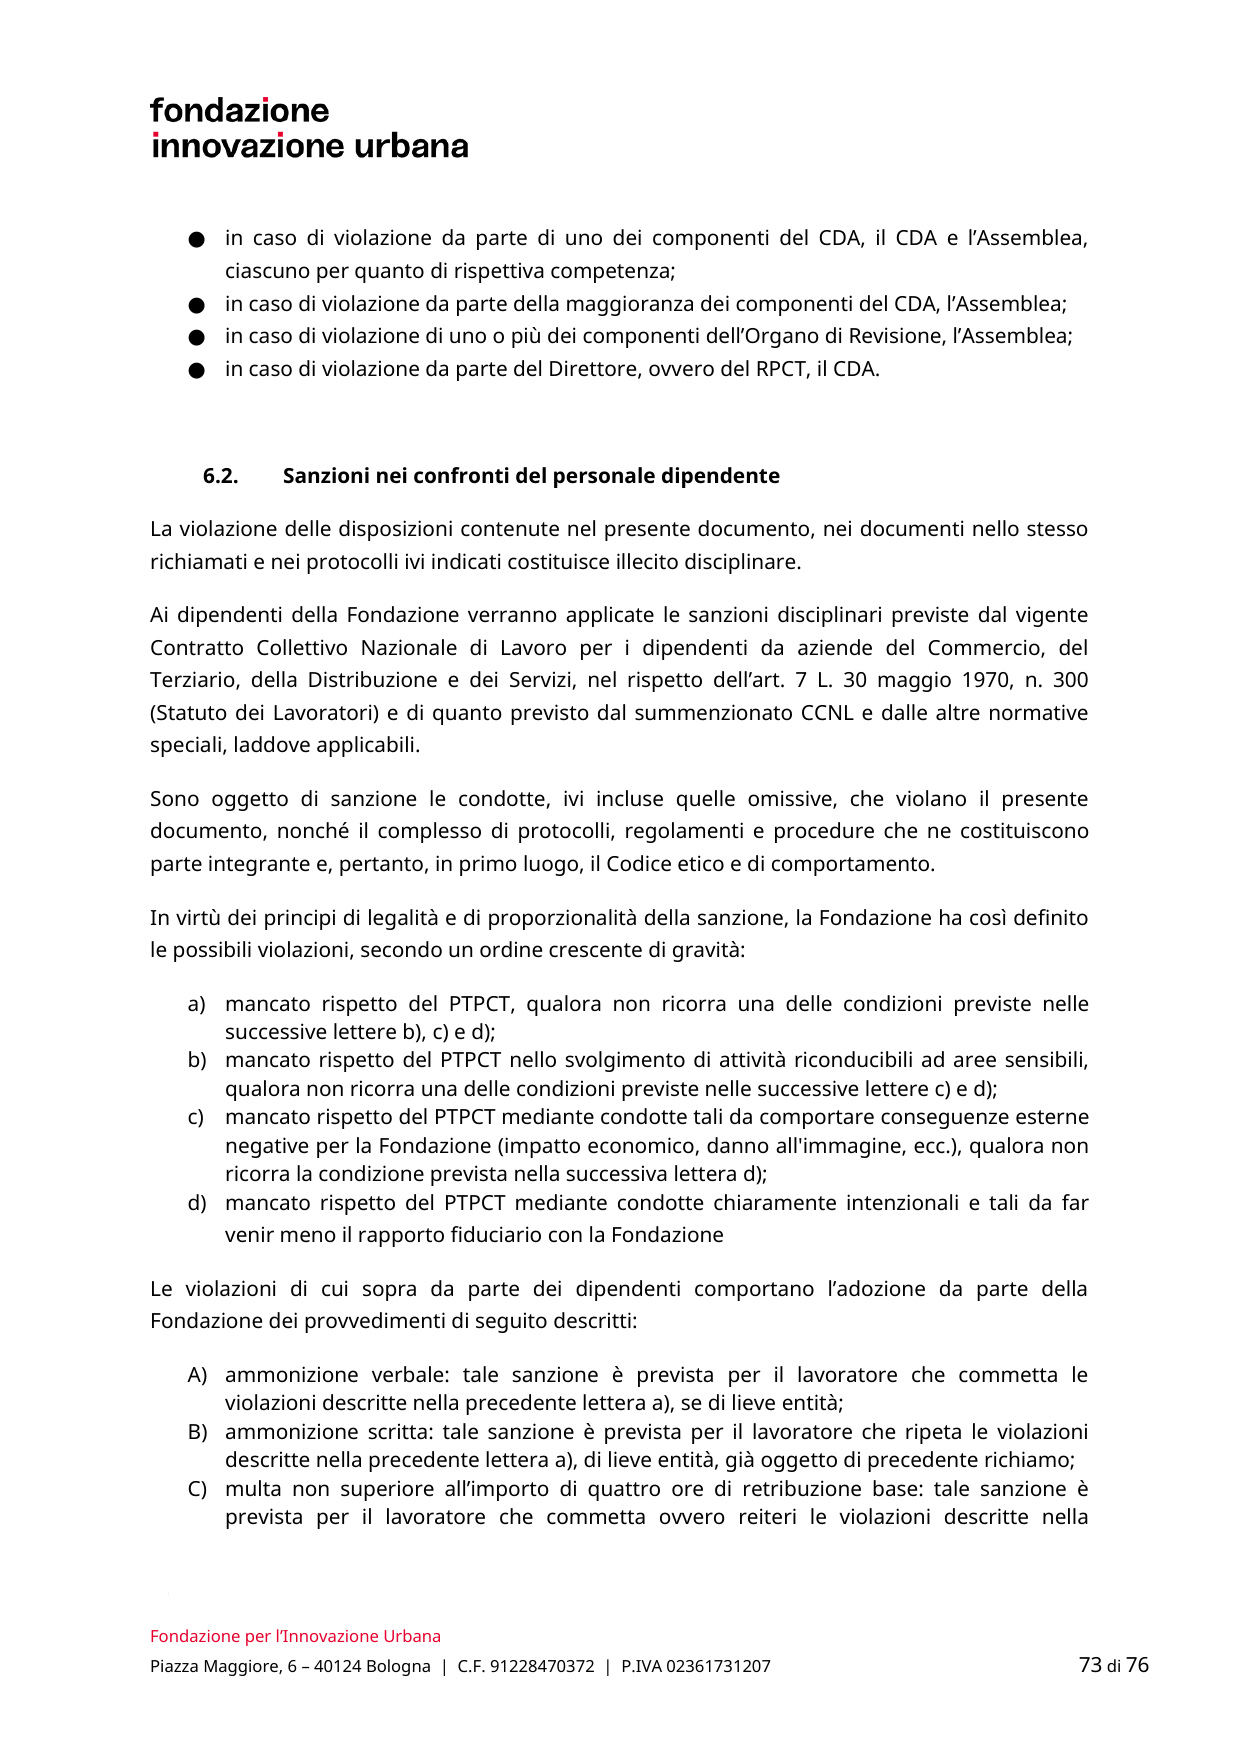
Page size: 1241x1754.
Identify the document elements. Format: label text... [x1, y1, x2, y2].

text La violazione delle disposizioni contenute nel presente documento, nei documenti nello stesso richiamati e nei protocolli ivi indicati costituisce illecito disciplinare. [150, 514, 1090, 575]
list mancato rispetto del PTPCT, qualora non ricorra una delle condizioni previste nelle successive lettere b), c) e d); [187, 989, 1090, 1046]
text Le violazioni di cui sopra da parte dei dipendenti comportano l’adozione da parte della Fondazione dei provvedimenti di seguito descritti: [150, 1274, 1090, 1335]
list ammonizione scritta: tale sanzione è prevista per il lavoratore che ripeta le violazioni descritte nella precedente lettera a), di lieve entità, già oggetto di precedente richiamo; [187, 1417, 1090, 1474]
text Sono oggetto di sanzione le condotte, ivi incluse quelle omissive, che violano il presente documento, nonché il complesso di protocolli, regolamenti e procedure che ne costituiscono parte integrante e, pertanto, in primo luogo, il Codice etico e di comportamento. [150, 784, 1090, 878]
list in caso di violazione da parte della maggioranza dei componenti del CDA, l’Assemblea; [187, 289, 1090, 317]
list in caso di violazione di uno o più dei componenti dell’Organo di Revisione, l’Assemblea; [187, 321, 1090, 350]
text In virtù dei principi di legalità e di proporzionalità della sanzione, la Fondazione ha così definito le possibili violazioni, secondo un ordine crescente di gravità: [150, 903, 1090, 964]
list mancato rispetto del PTPCT nello svolgimento di attività riconducibili ad aree sensibili, qualora non ricorra una delle condizioni previste nelle successive lettere c) e d); [187, 1046, 1090, 1102]
list mancato rispetto del PTPCT mediante condotte chiaramente intenzionali e tali da far venir meno il rapporto fiduciario con la Fondazione [187, 1188, 1090, 1249]
list in caso di violazione da parte del Direttore, ovvero del RPCT, il CDA. [187, 354, 1090, 382]
text Ai dipendenti della Fondazione verranno applicate le sanzioni disciplinari previste dal vigente Contratto Collettivo Nazionale di Lavoro per i dipendenti da aziende del Commercio, del Terziario, della Distribuzione e dei Servizi, nel rispetto dell’art. 7 L. 30 maggio 1970, n. 300 (Statuto dei Lavoratori) e di quanto previsto dal summenzionato CCNL e dalle altre normative speciali, laddove applicabili. [150, 600, 1090, 759]
list mancato rispetto del PTPCT mediante condotte tali da comportare conseguenze esterne negative per la Fondazione (impatto economico, danno all'immagine, ecc.), qualora non ricorra la condizione prevista nella successiva lettera d); [187, 1102, 1090, 1188]
list in caso di violazione da parte di uno dei componenti del CDA, il CDA e l’Assemblea, ciascuno per quanto di rispettiva competenza; [187, 223, 1090, 284]
picture [150, 75, 1083, 175]
subtitle Sanzioni nei confronti del personale dipendente [238, 461, 1090, 489]
list multa non superiore all’importo di quattro ore di retribuzione base: tale sanzione è prevista per il lavoratore che commetta ovvero reiteri le violazioni descritte nella [187, 1474, 1090, 1531]
list ammonizione verbale: tale sanzione è prevista per il lavoratore che commetta le violazioni descritte nella precedente lettera a), se di lieve entità; [187, 1360, 1090, 1417]
